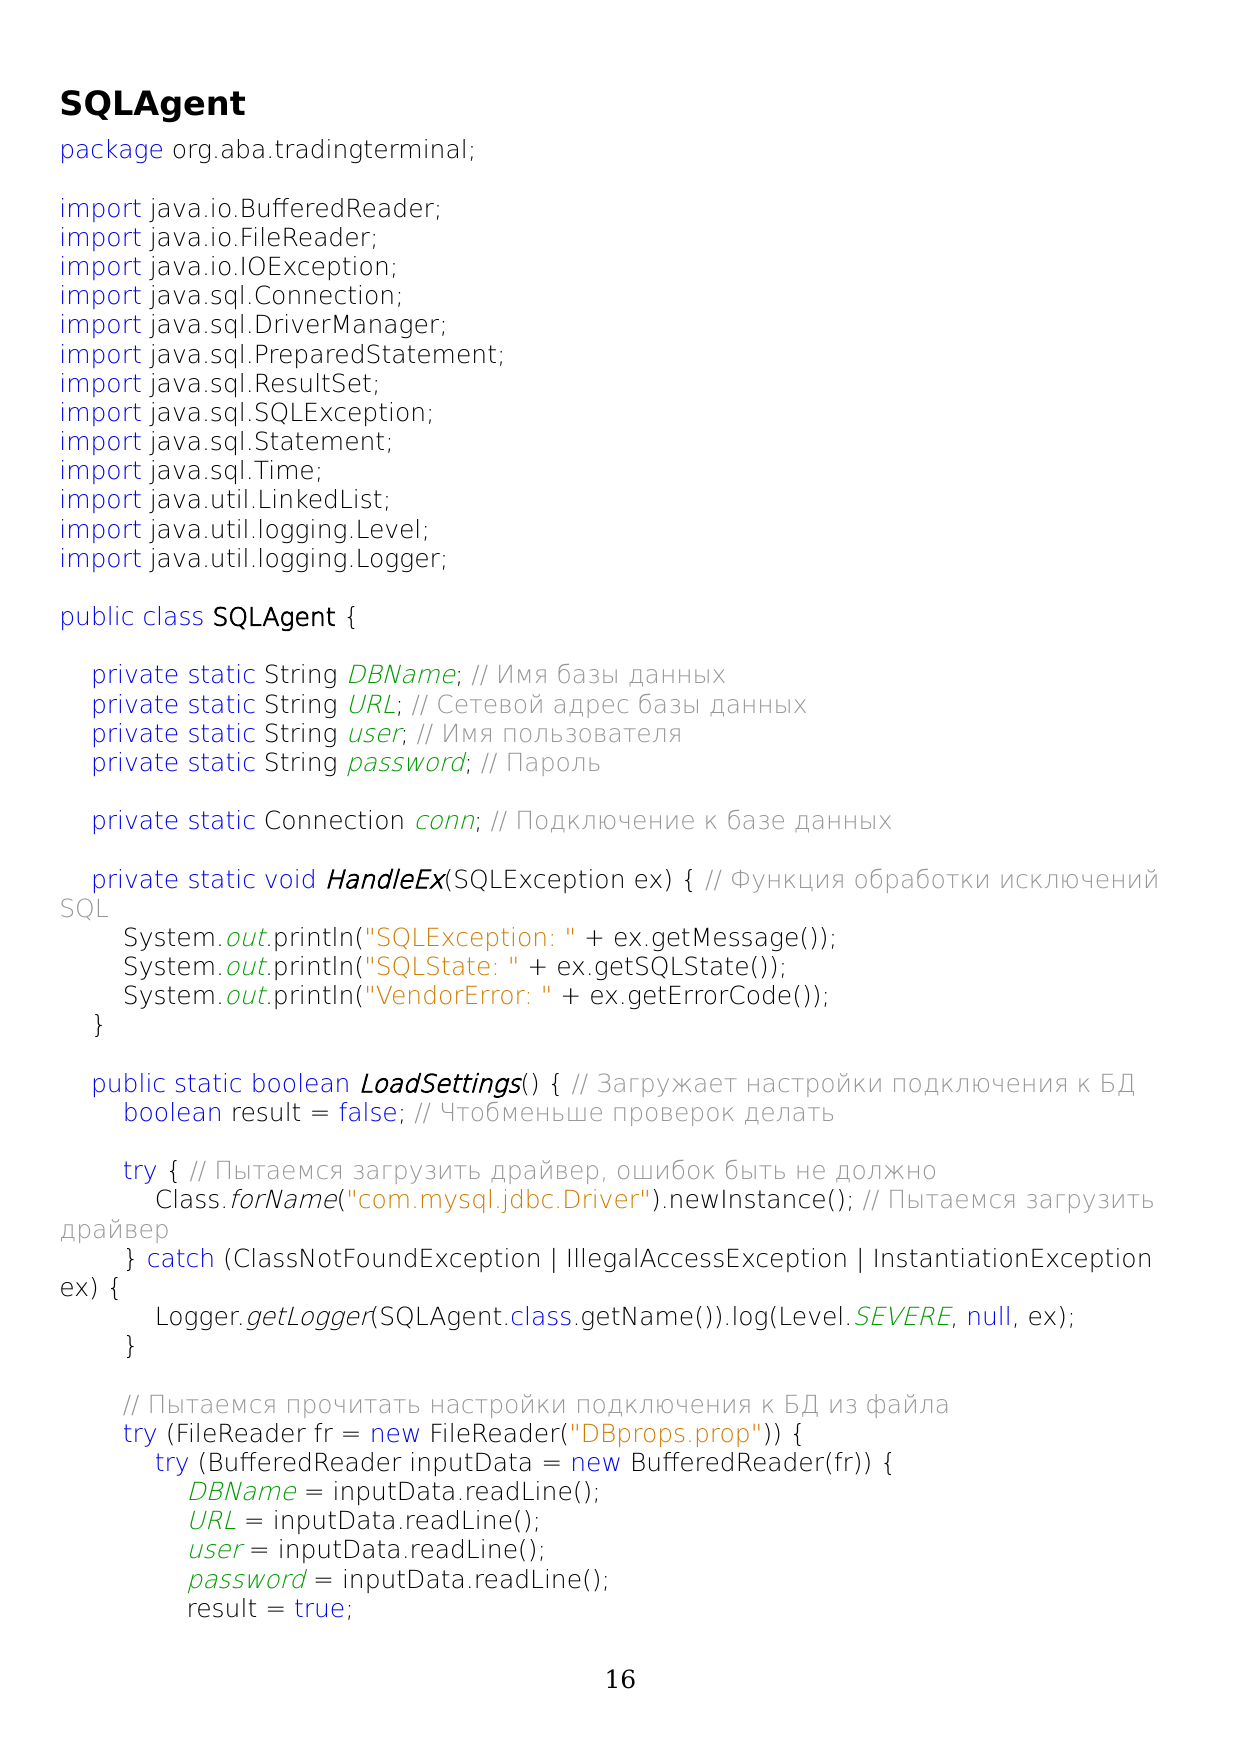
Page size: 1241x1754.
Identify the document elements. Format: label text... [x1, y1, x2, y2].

text URL = inputData.readLine(); [59, 1506, 1181, 1536]
text result = true; [59, 1594, 1181, 1623]
text } catch (ClassNotFoundException | IllegalAccessException | InstantiationException ex) { [59, 1244, 1181, 1302]
text Logger.getLogger(SQLAgent.class.getName()).log(Level.SEVERE, null, ex); [59, 1302, 1181, 1331]
text import java.util.logging.Logger; [59, 544, 1181, 573]
text private static String DBName; // Имя базы данных [59, 661, 1181, 690]
text try { // Пытаемся загрузить драйвер, ошибок быть не должно [59, 1156, 1181, 1186]
text import java.util.LinkedList; [59, 486, 1181, 515]
text System.out.println("SQLState: " + ex.getSQLState()); [59, 952, 1181, 981]
text package org.aba.tradingterminal; [59, 136, 1181, 165]
text import java.sql.SQLException; [59, 398, 1181, 427]
text import java.io.IOException; [59, 252, 1181, 281]
text DBName = inputData.readLine(); [59, 1477, 1181, 1506]
text private static Connection conn; // Подключение к базе данных [59, 806, 1181, 836]
text import java.sql.PreparedStatement; [59, 340, 1181, 369]
text import java.sql.Time; [59, 456, 1181, 486]
text import java.io.FileReader; [59, 223, 1181, 252]
text System.out.println("VendorError: " + ex.getErrorCode()); [59, 981, 1181, 1011]
text private static String password; // Пароль [59, 748, 1181, 777]
text private static void HandleEx(SQLException ex) { // Функция обработки исключений SQL [59, 865, 1181, 923]
text try (FileReader fr = new FileReader("DBprops.prop")) { [59, 1419, 1181, 1448]
text try (BufferedReader inputData = new BufferedReader(fr)) { [59, 1448, 1181, 1477]
text Class.forName("com.mysql.jdbc.Driver").newInstance(); // Пытаемся загрузить драйвер [59, 1186, 1181, 1244]
text private static String URL; // Сетевой адрес базы данных [59, 690, 1181, 719]
text import java.sql.ResultSet; [59, 369, 1181, 398]
text import java.sql.Connection; [59, 281, 1181, 311]
text user = inputData.readLine(); [59, 1536, 1181, 1565]
text import java.sql.Statement; [59, 427, 1181, 456]
text System.out.println("SQLException: " + ex.getMessage()); [59, 923, 1181, 952]
text boolean result = false; // Чтобменьше проверок делать [59, 1098, 1181, 1127]
text } [59, 1331, 1181, 1361]
text password = inputData.readLine(); [59, 1565, 1181, 1594]
text import java.sql.DriverManager; [59, 311, 1181, 340]
text import java.io.BufferedReader; [59, 194, 1181, 223]
text } [59, 1011, 1181, 1040]
text // Пытаемся прочитать настройки подключения к БД из файла [59, 1390, 1181, 1419]
text import java.util.logging.Level; [59, 515, 1181, 544]
subtitle SQLAgent [59, 84, 1181, 123]
text public class SQLAgent { [59, 602, 1181, 631]
text private static String user; // Имя пользователя [59, 719, 1181, 748]
text public static boolean LoadSettings() { // Загружает настройки подключения к БД [59, 1069, 1181, 1098]
